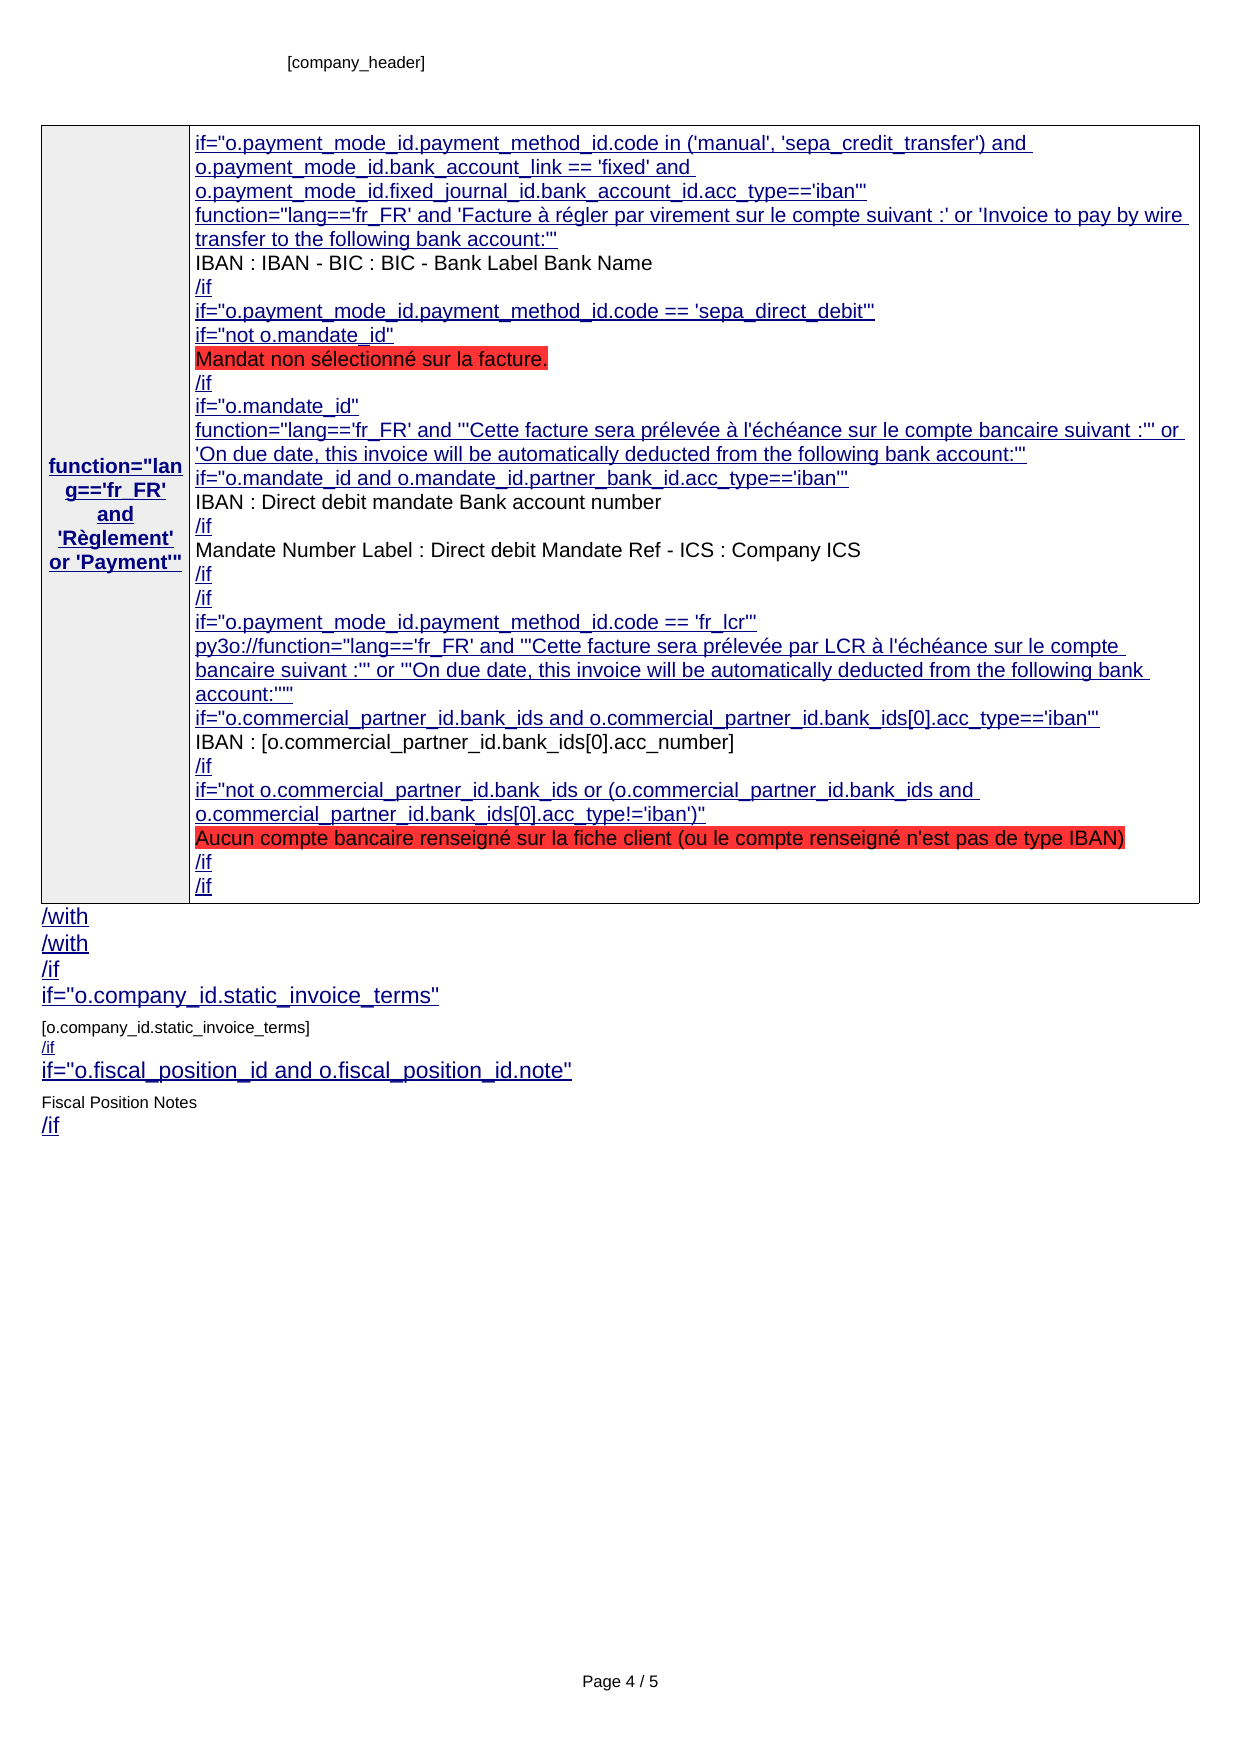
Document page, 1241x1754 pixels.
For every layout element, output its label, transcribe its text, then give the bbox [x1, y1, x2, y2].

text /with [41, 904, 1199, 929]
text [o.company_id.static_invoice_terms] [41, 1018, 1199, 1037]
table_header if="o.payment_mode_id.payment_method_id.code in ('manual', 'sepa_credit_transfer') and o.payment_mode_id.bank_account_link == 'fixed' and o.payment_mode_id.fixed_journal_id.bank_account_id.acc_type=='iban'" function="lang=='fr_FR' and 'Facture à régler par virement sur le compte suivant :' or 'Invoice to pay by wire transfer to the following bank account:'" IBAN : IBAN - BIC : BIC - Bank Label Bank Name /if if="o.payment_mode_id.payment_method_id.code == 'sepa_direct_debit'" if="not o.mandate_id" Mandat non sélectionné sur la facture. /if if="o.mandate_id" function="lang=='fr_FR' and '''Cette facture sera prélevée à l'échéance sur le compte bancaire suivant :''' or 'On due date, this invoice will be automatically deducted from the following bank account:'" if="o.mandate_id and o.mandate_id.partner_bank_id.acc_type=='iban'" IBAN : Direct debit mandate Bank account number /if Mandate Number Label : Direct debit Mandate Ref - ICS : Company ICS /if /if if="o.payment_mode_id.payment_method_id.code == 'fr_lcr'" py3o://function="lang=='fr_FR' and '''Cette facture sera prélevée par LCR à l'échéance sur le compte bancaire suivant :''' or '''On due date, this invoice will be automatically deducted from the following bank account:'''" if="o.commercial_partner_id.bank_ids and o.commercial_partner_id.bank_ids[0].acc_type=='iban'" IBAN : [o.commercial_partner_id.bank_ids[0].acc_number] /if if="not o.commercial_partner_id.bank_ids or (o.commercial_partner_id.bank_ids and o.commercial_partner_id.bank_ids[0].acc_type!='iban')" Aucun compte bancaire renseigné sur la fiche client (ou le compte renseigné n'est pas de type IBAN) /if /if [190, 126, 1199, 903]
text /if [41, 1112, 1199, 1138]
text if="o.fiscal_position_id and o.fiscal_position_id.note" [41, 1057, 1199, 1083]
text /if [41, 956, 1199, 982]
text /if [41, 1037, 1199, 1057]
table_header function="lang=='fr_FR' and 'Règlement' or 'Payment'" [42, 126, 189, 903]
text /with [41, 929, 1199, 956]
text Fiscal Position Notes [41, 1093, 1199, 1112]
text if="o.company_id.static_invoice_terms" [41, 982, 1199, 1009]
